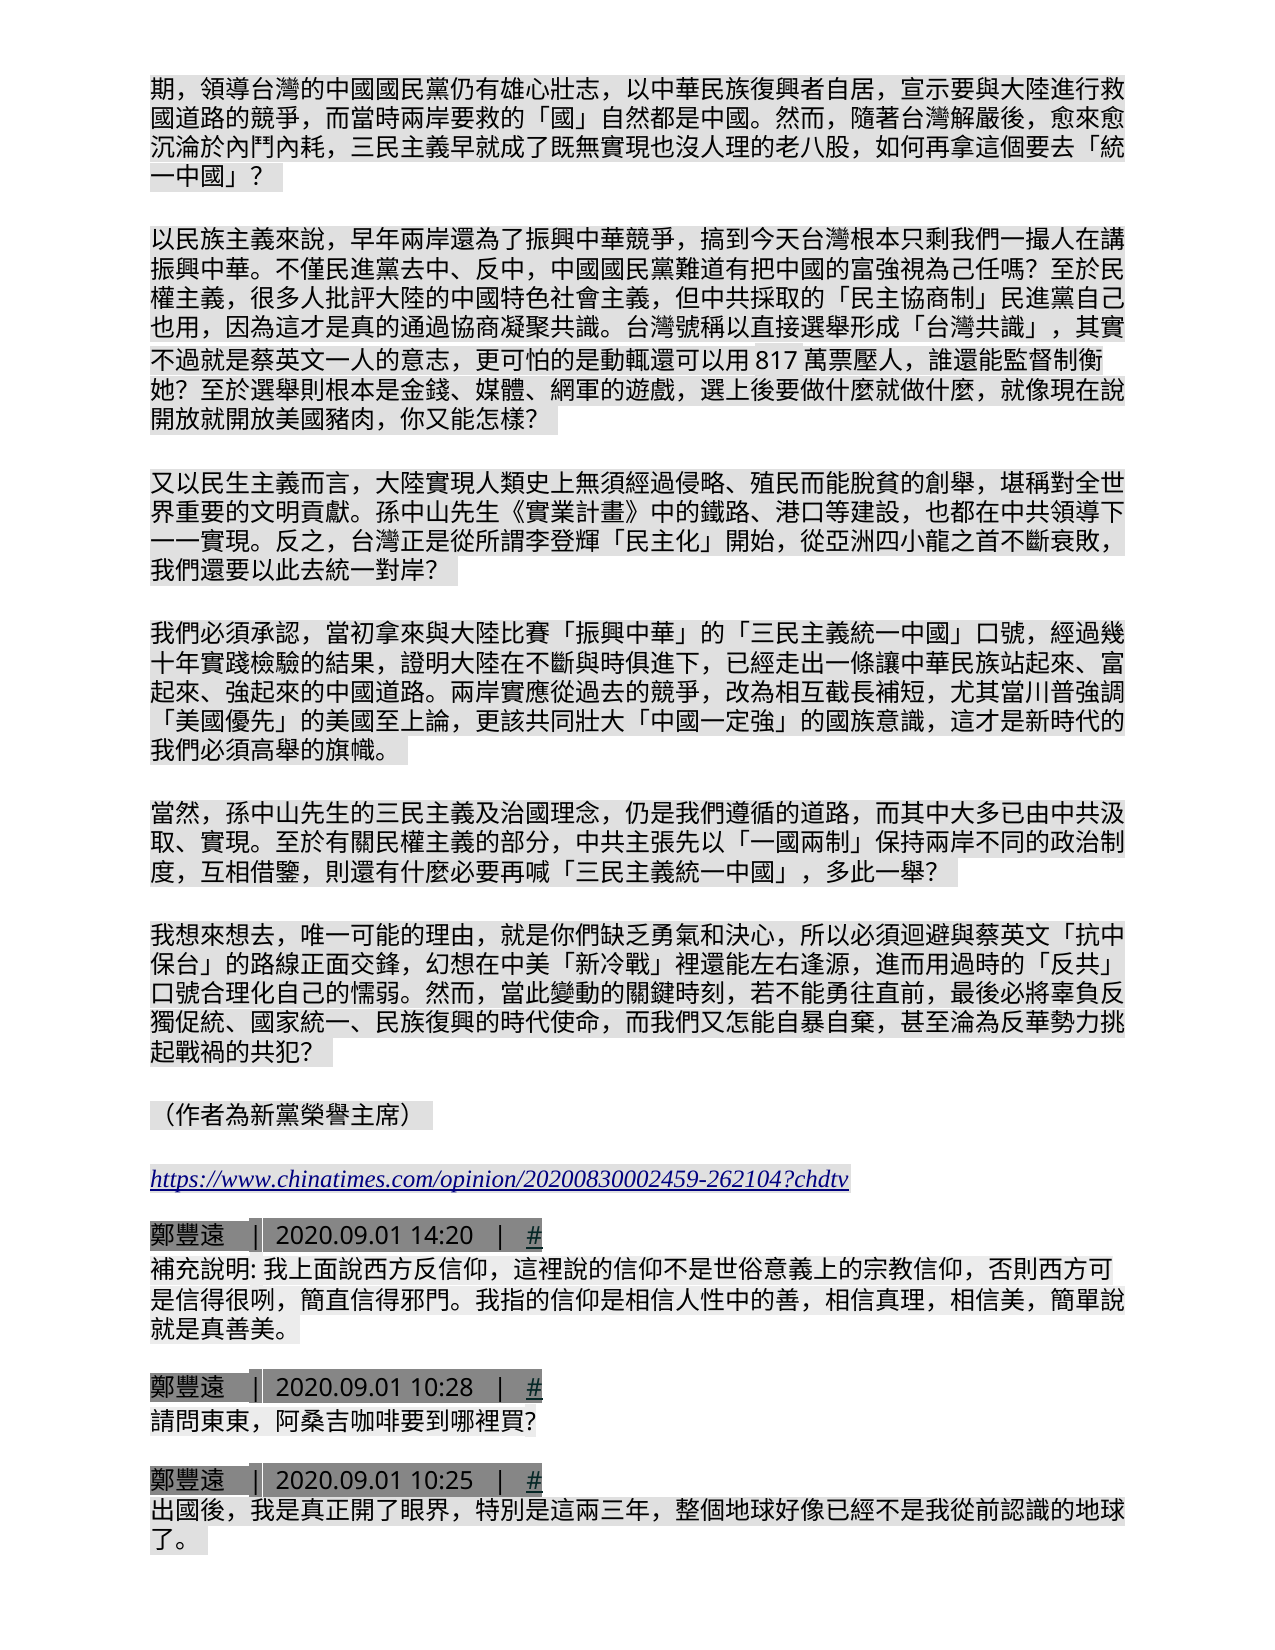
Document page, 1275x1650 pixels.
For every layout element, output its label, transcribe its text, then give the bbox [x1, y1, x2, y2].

text 期，領導台灣的中國國民黨仍有雄心壯志，以中華民族復興者自居，宣示要與大陸進行救國道路的競爭，而當時兩岸要救的「國」自然都是中國。然而，隨著台灣解嚴後，愈來愈沉淪於內鬥內耗，三民主義早就成了既無實現也沒人理的老八股，如何再拿這個要去「統一中國」？ 以民族主義來說，早年兩岸還為了振興中華競爭，搞到今天台灣根本只剩我們一撮人在講振興中華。不僅民進黨去中、反中，中國國民黨難道有把中國的富強視為己任嗎？至於民權主義，很多人批評大陸的中國特色社會主義，但中共採取的「民主協商制」民進黨自己也用，因為這才是真的通過協商凝聚共識。台灣號稱以直接選舉形成「台灣共識」，其實不過就是蔡英文一人的意志，更可怕的是動輒還可以用817萬票壓人，誰還能監督制衡她？至於選舉則根本是金錢、媒體、網軍的遊戲，選上後要做什麼就做什麼，就像現在說開放就開放美國豬肉，你又能怎樣？ 又以民生主義而言，大陸實現人類史上無須經過侵略、殖民而能脫貧的創舉，堪稱對全世界重要的文明貢獻。孫中山先生《實業計畫》中的鐵路、港口等建設，也都在中共領導下一一實現。反之，台灣正是從所謂李登輝「民主化」開始，從亞洲四小龍之首不斷衰敗，我們還要以此去統一對岸？ 我們必須承認，當初拿來與大陸比賽「振興中華」的「三民主義統一中國」口號，經過幾十年實踐檢驗的結果，證明大陸在不斷與時俱進下，已經走出一條讓中華民族站起來、富起來、強起來的中國道路。兩岸實應從過去的競爭，改為相互截長補短，尤其當川普強調「美國優先」的美國至上論，更該共同壯大「中國一定強」的國族意識，這才是新時代的我們必須高舉的旗幟。 當然，孫中山先生的三民主義及治國理念，仍是我們遵循的道路，而其中大多已由中共汲取、實現。至於有關民權主義的部分，中共主張先以「一國兩制」保持兩岸不同的政治制度，互相借鑒，則還有什麼必要再喊「三民主義統一中國」，多此一舉？ 我想來想去，唯一可能的理由，就是你們缺乏勇氣和決心，所以必須迴避與蔡英文「抗中保台」的路線正面交鋒，幻想在中美「新冷戰」裡還能左右逢源，進而用過時的「反共」口號合理化自己的懦弱。然而，當此變動的關鍵時刻，若不能勇往直前，最後必將辜負反獨促統、國家統一、民族復興的時代使命，而我們又怎能自暴自棄，甚至淪為反華勢力挑起戰禍的共犯？ （作者為新黨榮譽主席） https://www.chinatimes.com/opinion/20200830002459-262104?chdtv [150, 75, 1125, 1193]
text 鄭豐遠 | 2020.09.01 10:28 | # [150, 1369, 1125, 1403]
text 鄭豐遠 | 2020.09.01 14:20 | # [150, 1218, 1125, 1252]
text 請問東東，阿桑吉咖啡要到哪裡買? [150, 1403, 1125, 1437]
text 出國後，我是真正開了眼界，特別是這兩三年，整個地球好像已經不是我從前認識的地球了。 [150, 1497, 1125, 1555]
text 鄭豐遠 | 2020.09.01 10:25 | # [150, 1462, 1125, 1497]
text 補充說明: 我上面說西方反信仰，這裡說的信仰不是世俗意義上的宗教信仰，否則西方可是信得很咧，簡直信得邪門。我指的信仰是相信人性中的善，相信真理，相信美，簡單說就是真善美。 [150, 1252, 1125, 1344]
